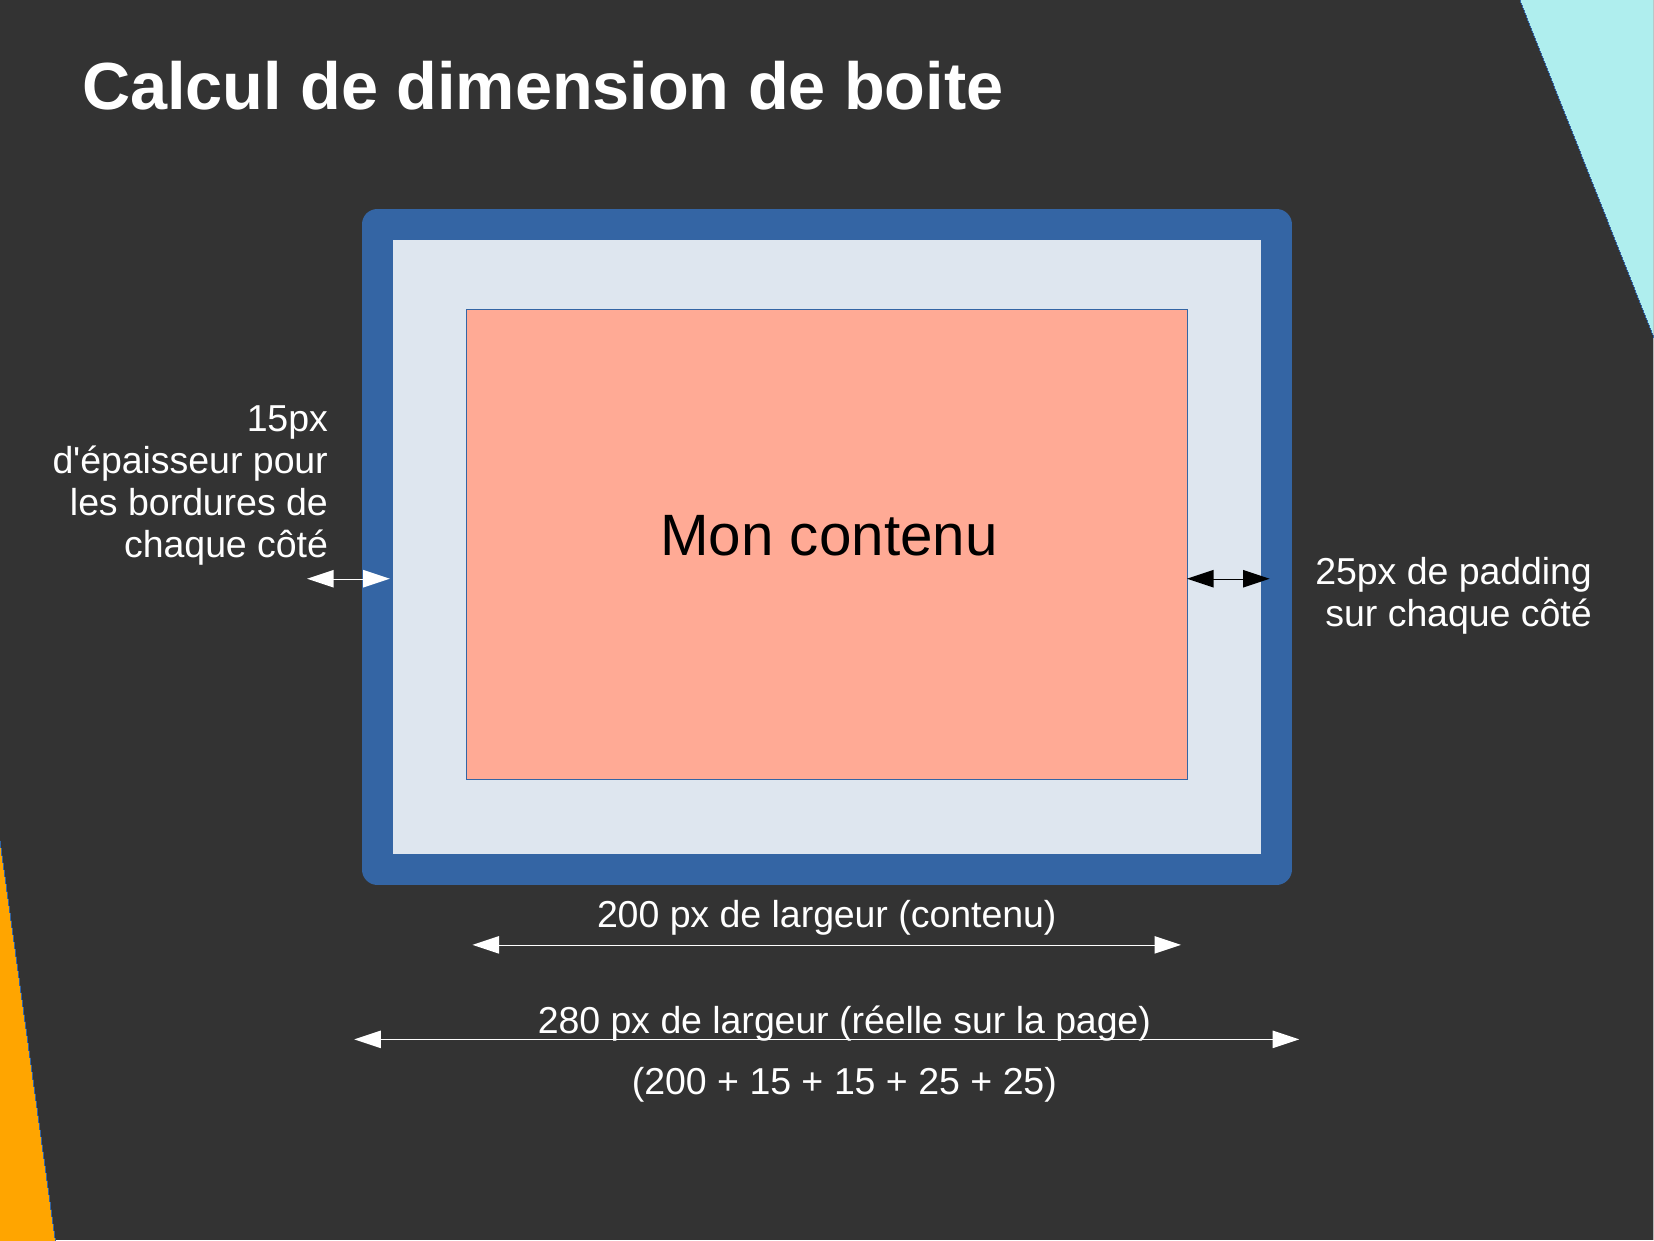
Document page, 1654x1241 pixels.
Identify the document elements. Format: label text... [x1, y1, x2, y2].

text_box 280 px de largeur (réelle sur la page) [519, 992, 1170, 1049]
text_box [377, 224, 1277, 870]
title Calcul de dimension de boite [82, 49, 1571, 152]
text_box Mon contenu [590, 495, 1068, 579]
text_box 15px d'épaisseur pour les bordures de chaque côté [35, 389, 343, 573]
text_box [0, 840, 56, 1241]
text_box [1520, 0, 1654, 338]
text_box (200 + 15 + 15 + 25 + 25) [519, 1053, 1170, 1111]
text_box 25px de padding sur chaque côté [1299, 543, 1607, 685]
text_box 200 px de largeur (contenu) [576, 885, 1078, 945]
